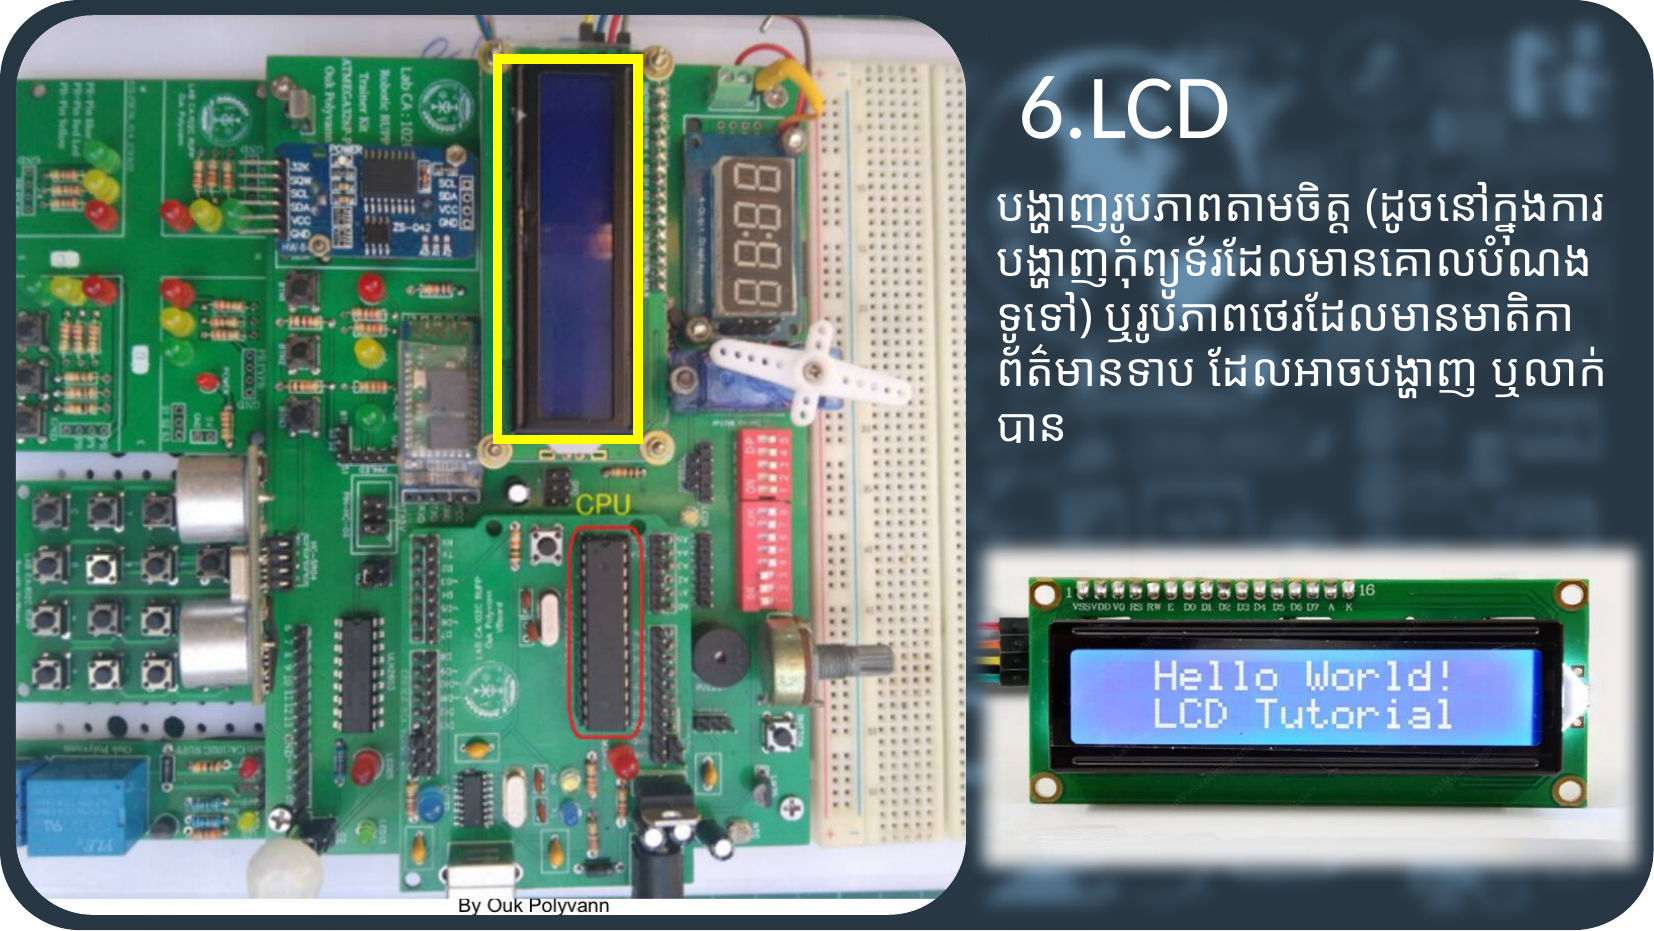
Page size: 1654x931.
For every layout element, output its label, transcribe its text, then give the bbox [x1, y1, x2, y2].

text_box [0, 0, 1654, 931]
picture [966, 531, 1654, 884]
text_box បង្ហាញរូបភាពតាមចិត្ត (ដូចនៅក្នុងការបង្ហាញកុំព្យូទ័រដែលមានគោលបំណងទូទៅ) ឬរូបភាពថេរដែលមានមាតិកាព័ត៌មានទាប ដែលអាចបង្ហាញ ឬលាក់បាន [981, 168, 1638, 459]
text_box 6.LCD [1003, 39, 1573, 168]
